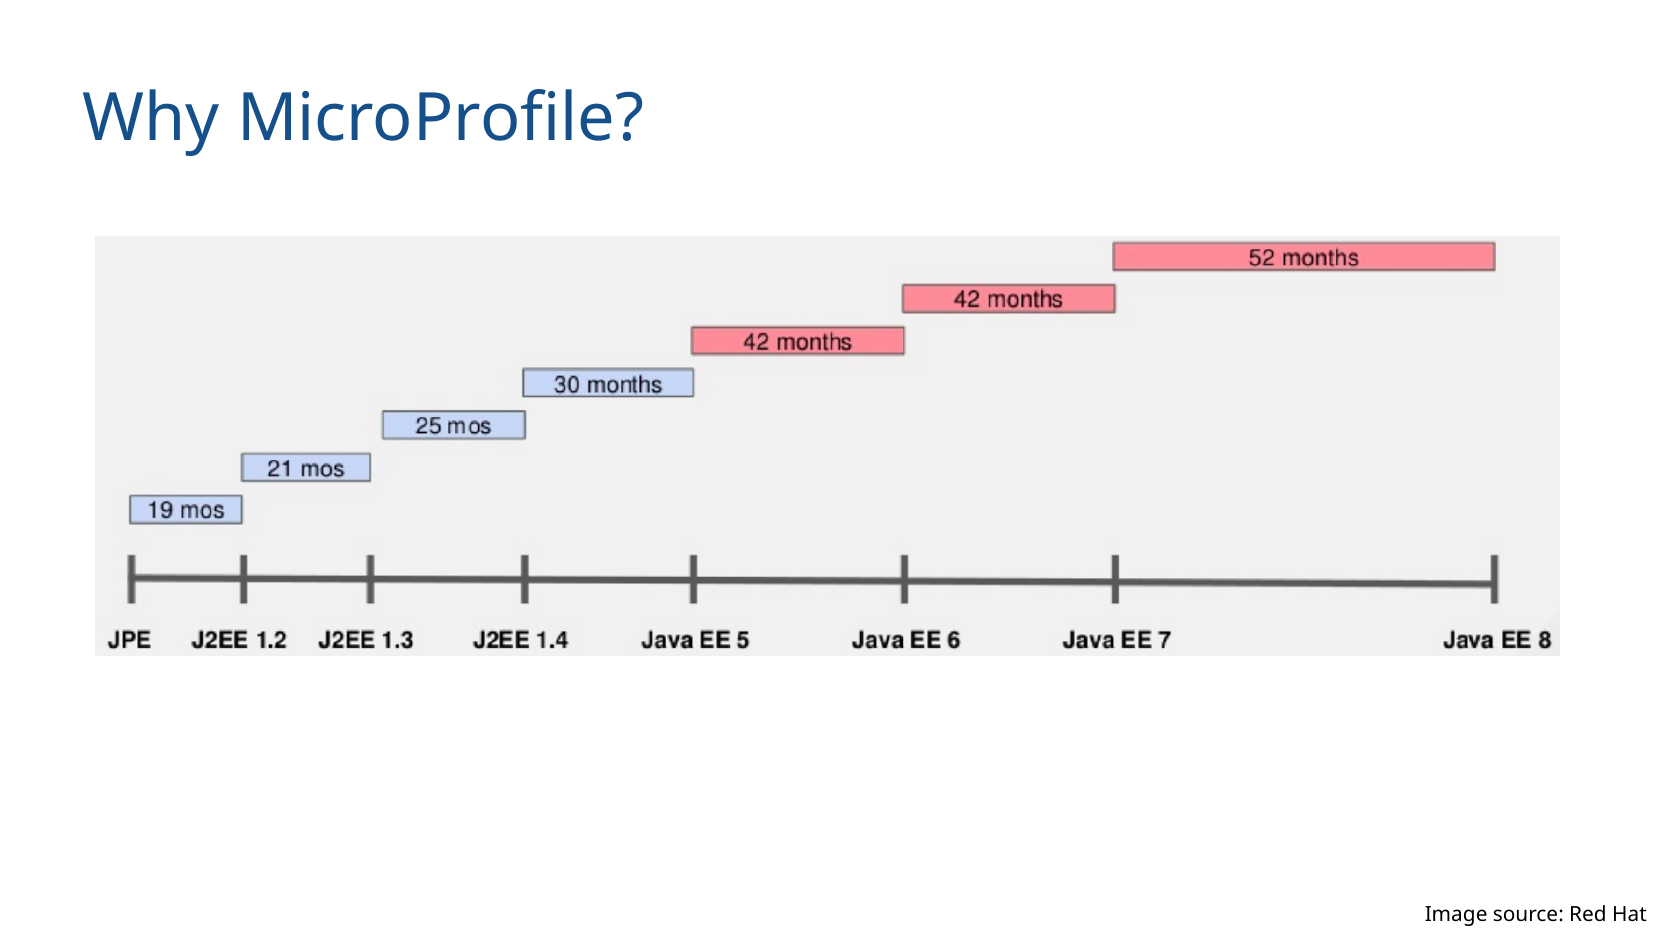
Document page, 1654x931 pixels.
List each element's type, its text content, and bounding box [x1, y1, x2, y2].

text_box Image source: Red Hat [1181, 891, 1654, 931]
title Why MicroProfile? [82, 37, 1571, 193]
picture [95, 236, 1560, 656]
